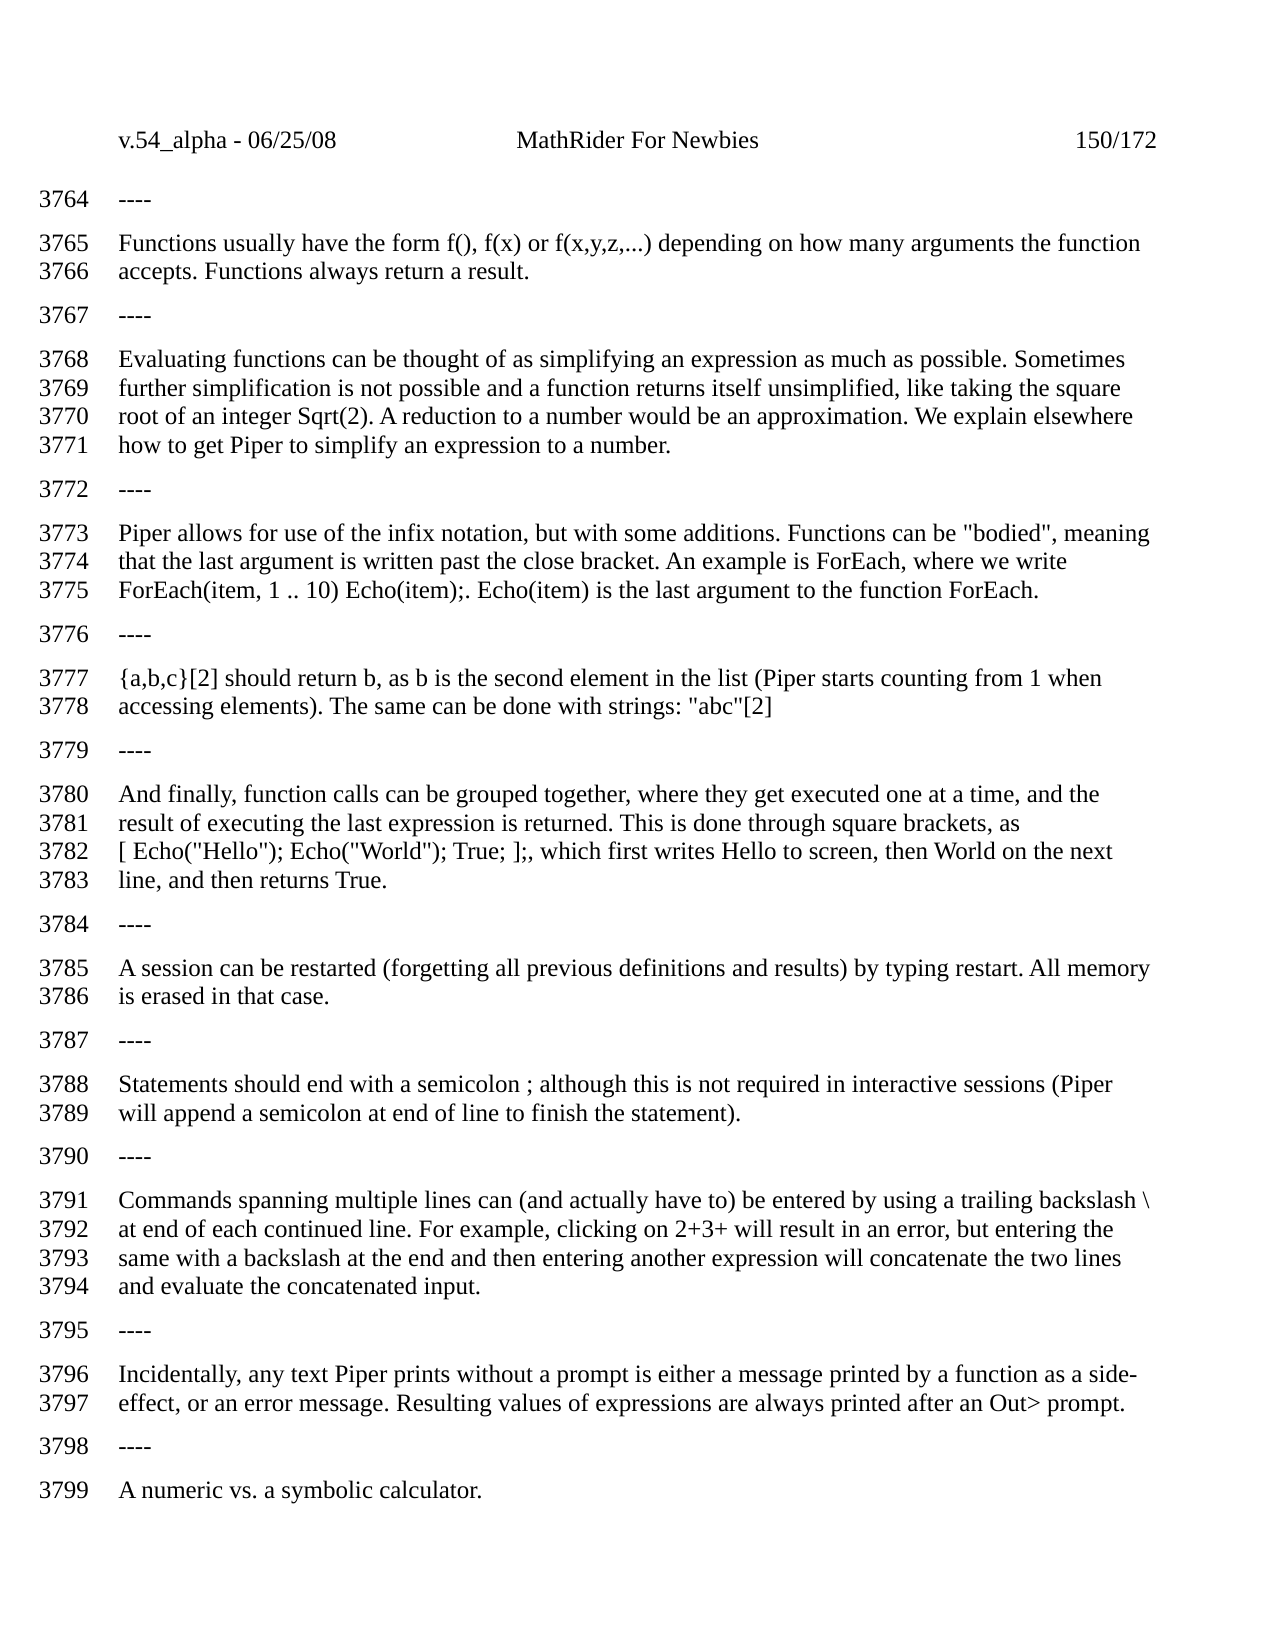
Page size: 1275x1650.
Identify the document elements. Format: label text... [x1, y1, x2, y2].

text A numeric vs. a symbolic calculator. [118, 1475, 1157, 1504]
text ---- [118, 1025, 1157, 1054]
text Commands spanning multiple lines can (and actually have to) be entered by using a trailing backslash \ at end of each continued line. For example, clicking on 2+3+ will result in an error, but entering the same with a backslash at the end and then entering another expression will concatenate the two lines and evaluate the concatenated input. [118, 1185, 1157, 1300]
text ---- [118, 1431, 1157, 1460]
text ---- [118, 184, 1157, 213]
text ---- [118, 735, 1157, 764]
text Evaluating functions can be thought of as simplifying an expression as much as possible. Sometimes further simplification is not possible and a function returns itself unsimplified, like taking the square root of an integer Sqrt(2). A reduction to a number would be an approximation. We explain elsewhere how to get Piper to simplify an expression to a number. [118, 344, 1157, 459]
text ---- [118, 1315, 1157, 1344]
text {a,b,c}[2] should return b, as b is the second element in the list (Piper starts counting from 1 when accessing elements). The same can be done with strings: "abc"[2] [118, 663, 1157, 720]
text ---- [118, 300, 1157, 329]
text Statements should end with a semicolon ; although this is not required in interactive sessions (Piper will append a semicolon at end of line to finish the statement). [118, 1069, 1157, 1126]
text Incidentally, any text Piper prints without a prompt is either a message printed by a function as a side-effect, or an error message. Resulting values of expressions are always printed after an Out> prompt. [118, 1359, 1157, 1416]
text ---- [118, 1141, 1157, 1170]
text ---- [118, 909, 1157, 938]
text And finally, function calls can be grouped together, where they get executed one at a time, and the result of executing the last expression is returned. This is done through square brackets, as [ Echo("Hello"); Echo("World"); True; ];, which first writes Hello to screen, then World on the next line, and then returns True. [118, 779, 1157, 894]
text Piper allows for use of the infix notation, but with some additions. Functions can be "bodied", meaning that the last argument is written past the close bracket. An example is ForEach, where we write ForEach(item, 1 .. 10) Echo(item);. Echo(item) is the last argument to the function ForEach. [118, 518, 1157, 604]
text A session can be restarted (forgetting all previous definitions and results) by typing restart. All memory is erased in that case. [118, 953, 1157, 1010]
text ---- [118, 619, 1157, 648]
text Functions usually have the form f(), f(x) or f(x,y,z,...) depending on how many arguments the function accepts. Functions always return a result. [118, 228, 1157, 285]
text ---- [118, 474, 1157, 503]
